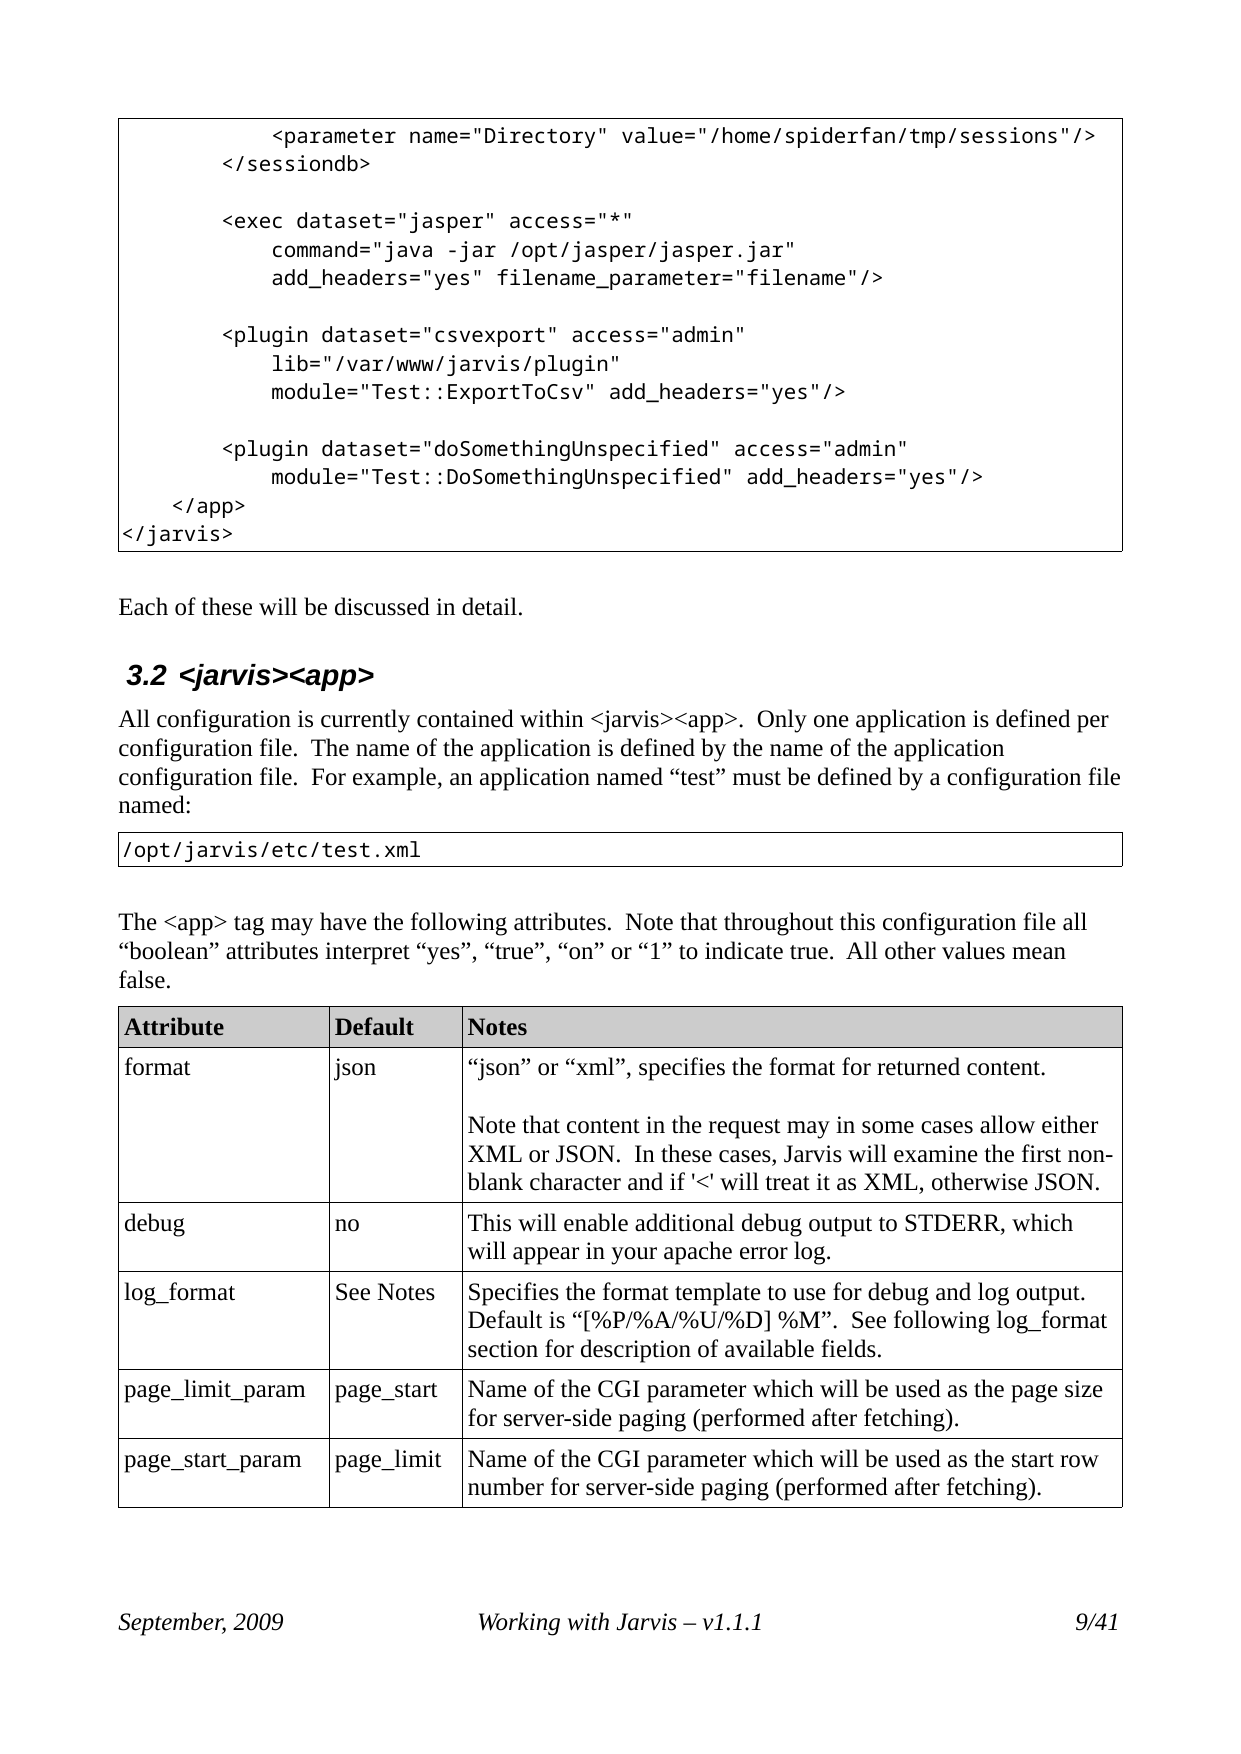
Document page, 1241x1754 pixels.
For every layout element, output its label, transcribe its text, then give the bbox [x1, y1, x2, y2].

text Each of these will be discussed in detail. [118, 592, 1122, 621]
text lib="/var/www/jarvis/plugin" [119, 346, 1122, 374]
table_cell Specifies the format template to use for debug and log output. Default is “[%P/%A/%U/%D] %M”. See following log_format section for description of available fields. [463, 1272, 1122, 1369]
text <parameter name="Directory" value="/home/spiderfan/tmp/sessions"/> [119, 119, 1122, 147]
text module="Test::DoSomethingUnspecified" add_headers="yes"/> [119, 459, 1122, 488]
table_cell log_format [119, 1272, 329, 1369]
table_cell This will enable additional debug output to STDERR, which will appear in your apache error log. [463, 1203, 1122, 1271]
table_cell format [119, 1048, 329, 1202]
text </sessiondb> [119, 147, 1122, 178]
text <plugin dataset="doSomethingUnspecified" access="admin" [119, 431, 1122, 459]
table_cell See Notes [330, 1272, 462, 1369]
table_cell json [330, 1048, 462, 1202]
table_header Attribute [119, 1007, 329, 1047]
table_cell Name of the CGI parameter which will be used as the page size for server-side paging (performed after fetching). [463, 1370, 1122, 1438]
table_cell page_start [330, 1370, 462, 1438]
table_header Notes [463, 1007, 1122, 1047]
table_cell page_limit [330, 1439, 462, 1507]
table_cell debug [119, 1203, 329, 1271]
table_header Default [330, 1007, 462, 1047]
text module="Test::ExportToCsv" add_headers="yes"/> [119, 374, 1122, 406]
text <plugin dataset="csvexport" access="admin" [119, 317, 1122, 346]
text command="java -jar /opt/jasper/jasper.jar" [119, 232, 1122, 260]
table_cell page_limit_param [119, 1370, 329, 1438]
table_cell page_start_param [119, 1439, 329, 1507]
text All configuration is currently contained within <jarvis><app>. Only one application is defined per configuration file. The name of the application is defined by the name of the application configuration file. For example, an application named “test” must be defined by a configuration file named: [118, 704, 1122, 819]
text /opt/jarvis/etc/test.xml [119, 833, 1122, 866]
text <exec dataset="jasper" access="*" [119, 203, 1122, 232]
text </jarvis> [119, 516, 1122, 551]
table_cell Name of the CGI parameter which will be used as the start row number for server-side paging (performed after fetching). [463, 1439, 1122, 1507]
subtitle <jarvis><app> [118, 658, 1122, 692]
text add_headers="yes" filename_parameter="filename"/> [119, 260, 1122, 292]
text The <app> tag may have the following attributes. Note that throughout this configuration file all “boolean” attributes interpret “yes”, “true”, “on” or “1” to indicate true. All other values mean false. [118, 907, 1122, 994]
table_cell “json” or “xml”, specifies the format for returned content. Note that content in the request may in some cases allow either XML or JSON. In these cases, Jarvis will examine the first non-blank character and if '<' will treat it as XML, otherwise JSON. [463, 1048, 1122, 1202]
table_cell no [330, 1203, 462, 1271]
text </app> [119, 488, 1122, 516]
